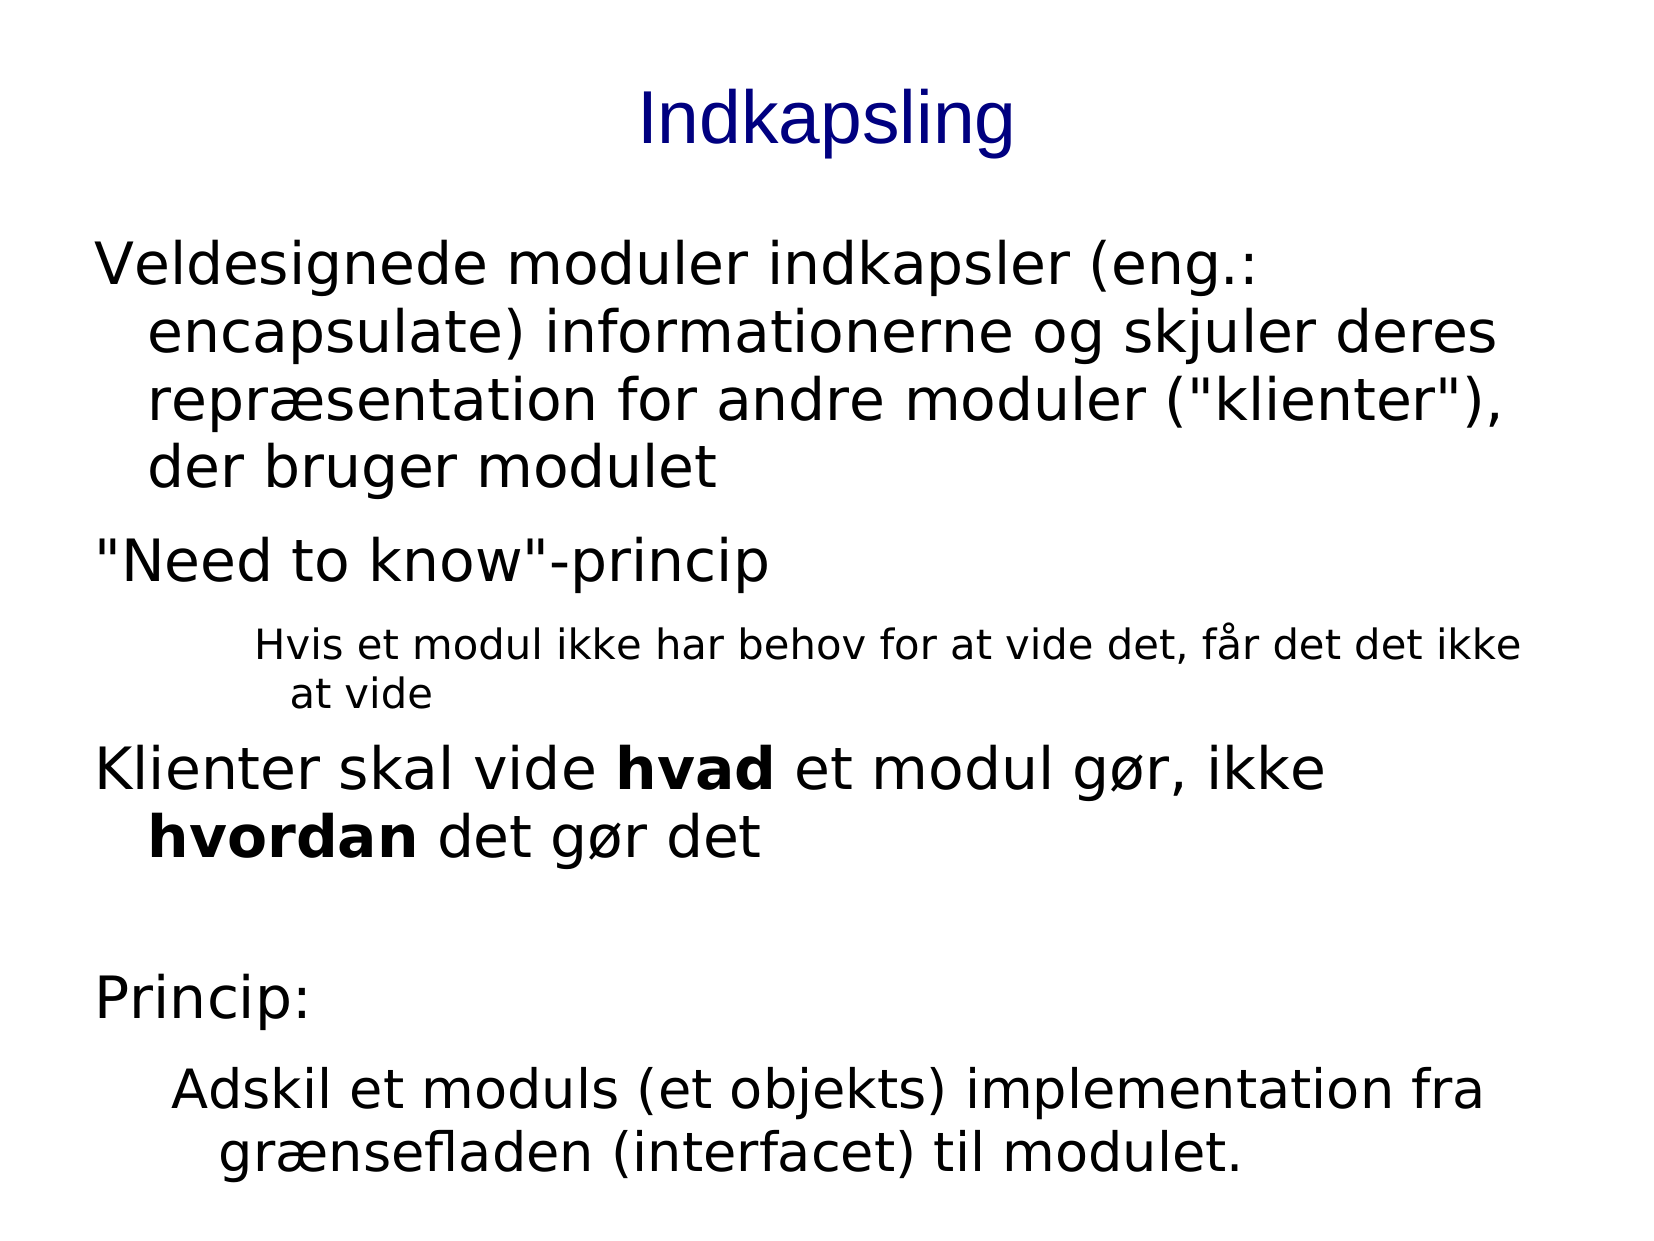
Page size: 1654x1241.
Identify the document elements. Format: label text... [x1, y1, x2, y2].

title Indkapsling [105, 14, 1549, 222]
list Veldesignede moduler indkapsler (eng.: encapsulate) informationerne og skjuler deres repræsentation for andre moduler ("klienter"), der bruger modulet "Need to know"-princip Hvis et modul ikke har behov for at vide det, får det det ikke at vide Klienter skal vide hvad et modul gør, ikke hvordan det gør det Princip: Adskil et moduls (et objekts) implementation fra grænsefladen (interfacet) til modulet. [76, 230, 1573, 1183]
